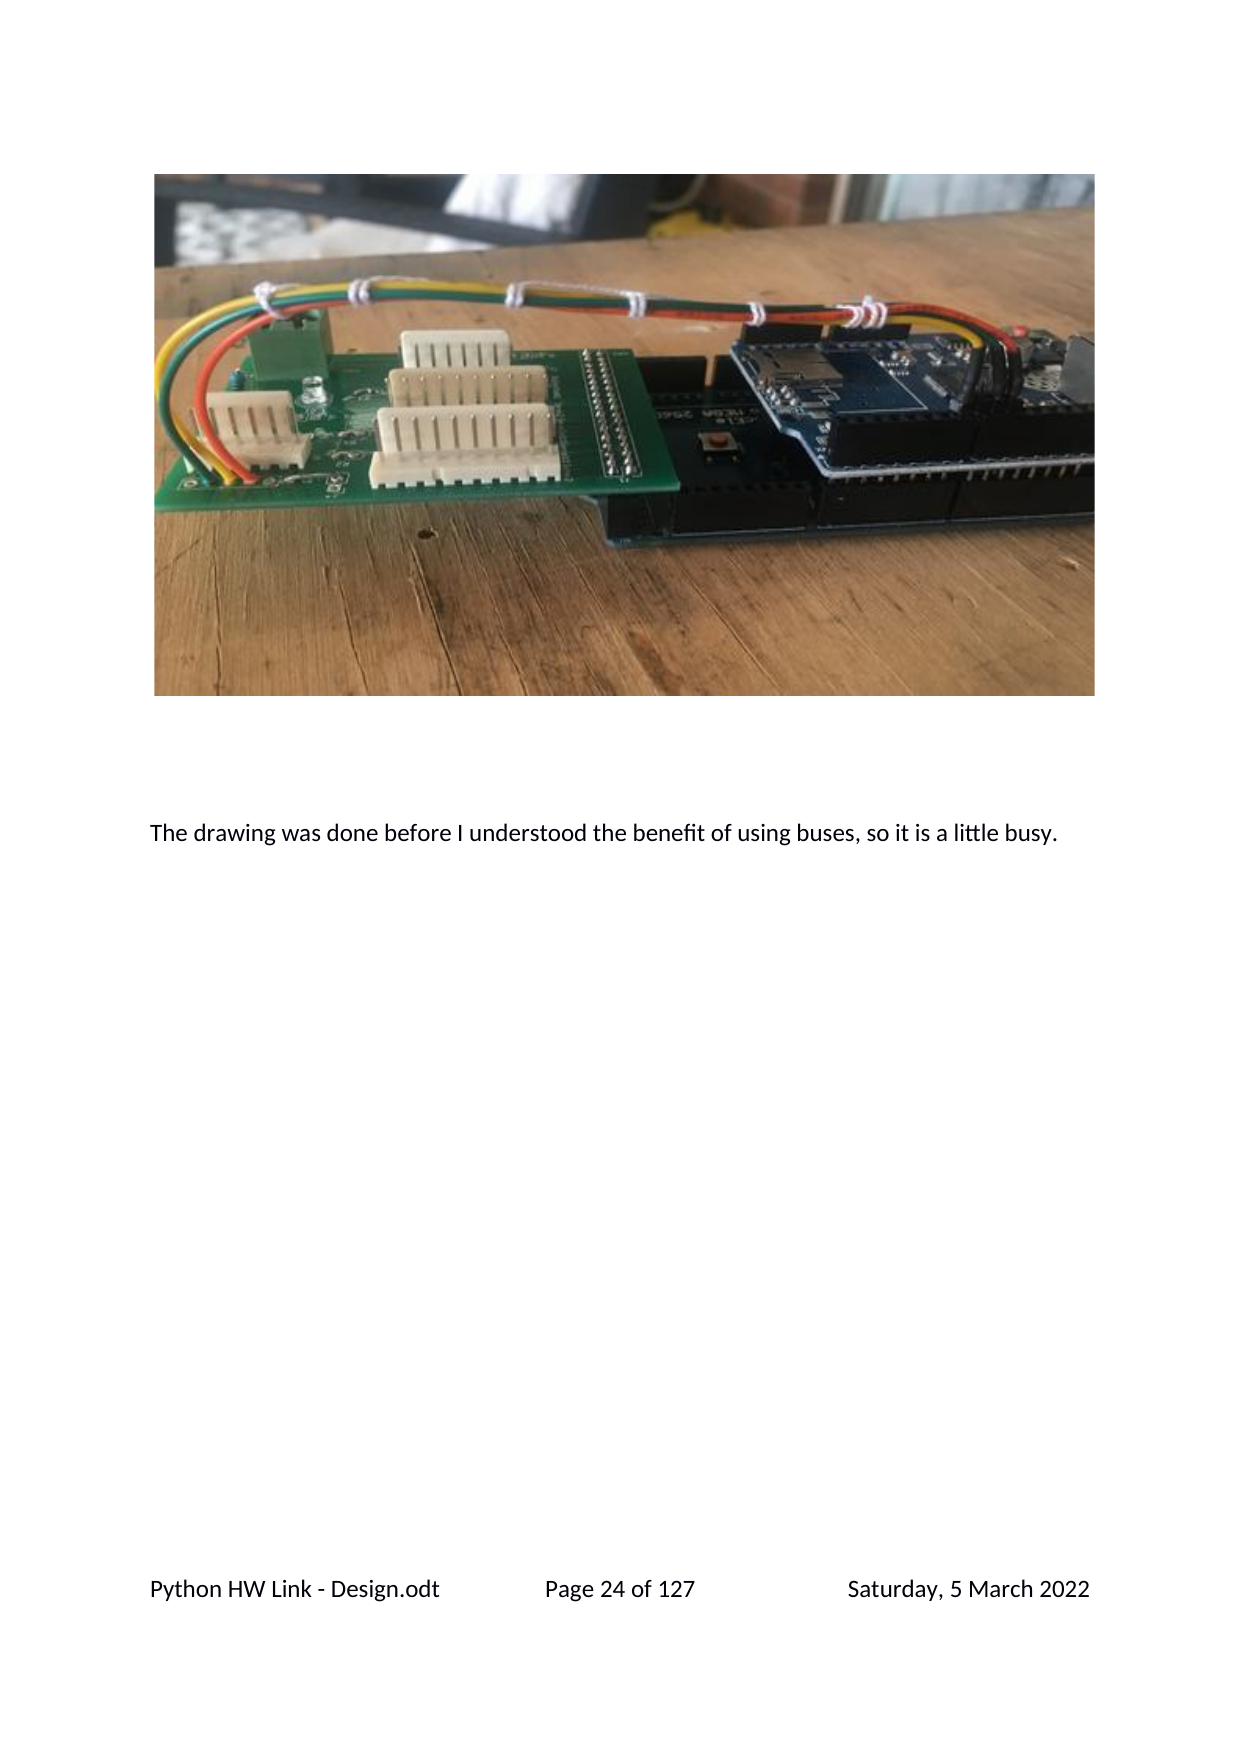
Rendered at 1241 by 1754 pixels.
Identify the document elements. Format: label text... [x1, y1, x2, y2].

text The drawing was done before I understood the benefit of using buses, so it is a little busy. [150, 817, 1090, 848]
picture [154, 174, 1095, 696]
